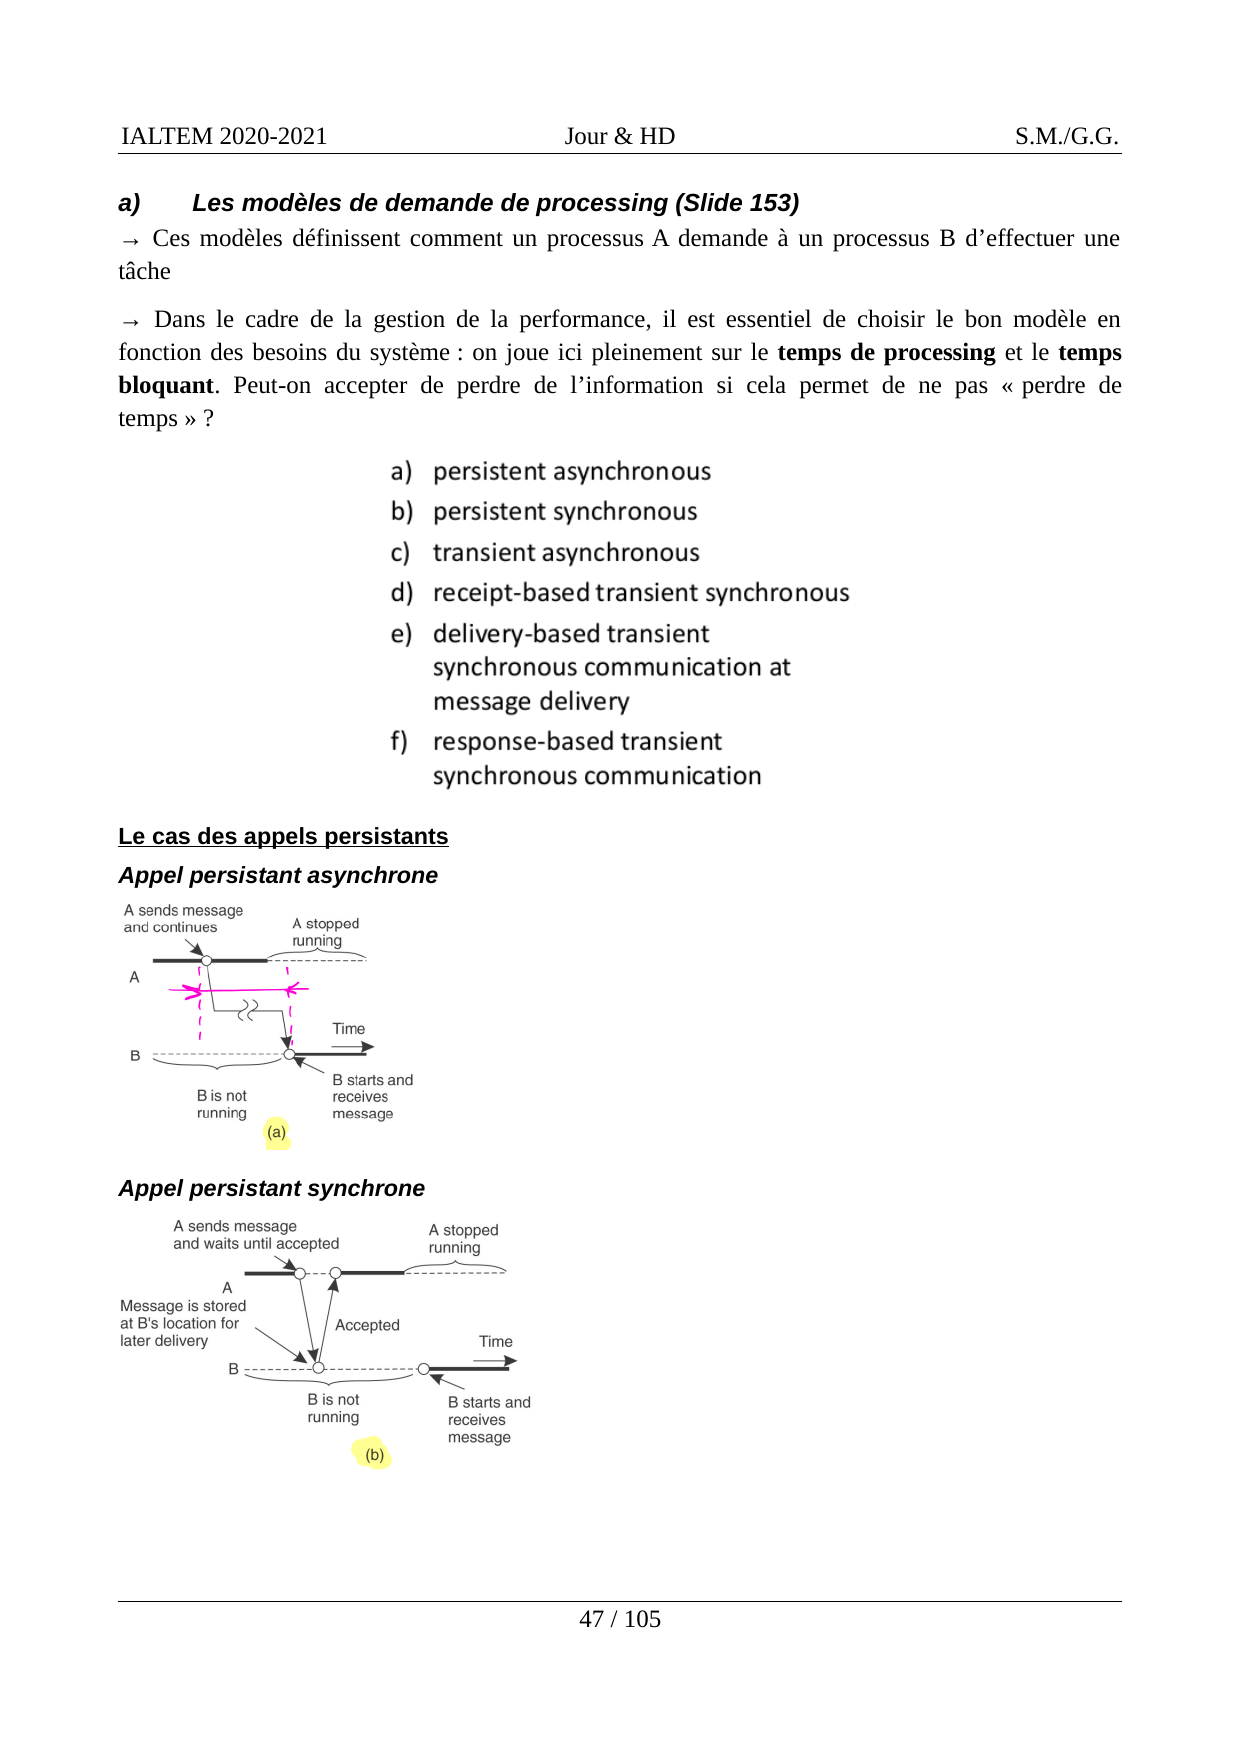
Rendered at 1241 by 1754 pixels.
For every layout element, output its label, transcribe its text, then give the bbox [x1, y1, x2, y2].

text → Dans le cadre de la gestion de la performance, il est essentiel de choisir le bon modèle en fonction des besoins du système : on joue ici pleinement sur le temps de processing et le temps bloquant. Peut-on accepter de perdre de l’information si cela permet de ne pas « perdre de temps » ? [118, 304, 1122, 432]
picture [387, 450, 854, 798]
picture [118, 894, 416, 1150]
picture [118, 1207, 535, 1477]
text → Ces modèles définissent comment un processus A demande à un processus B d’effectuer une tâche [118, 223, 1122, 285]
subtitle Appel persistant asynchrone [118, 862, 1122, 888]
subtitle Le cas des appels persistants [118, 822, 1122, 849]
subtitle Appel persistant synchrone [118, 1174, 1122, 1201]
subtitle Les modèles de demande de processing (Slide 153) [118, 188, 1122, 217]
